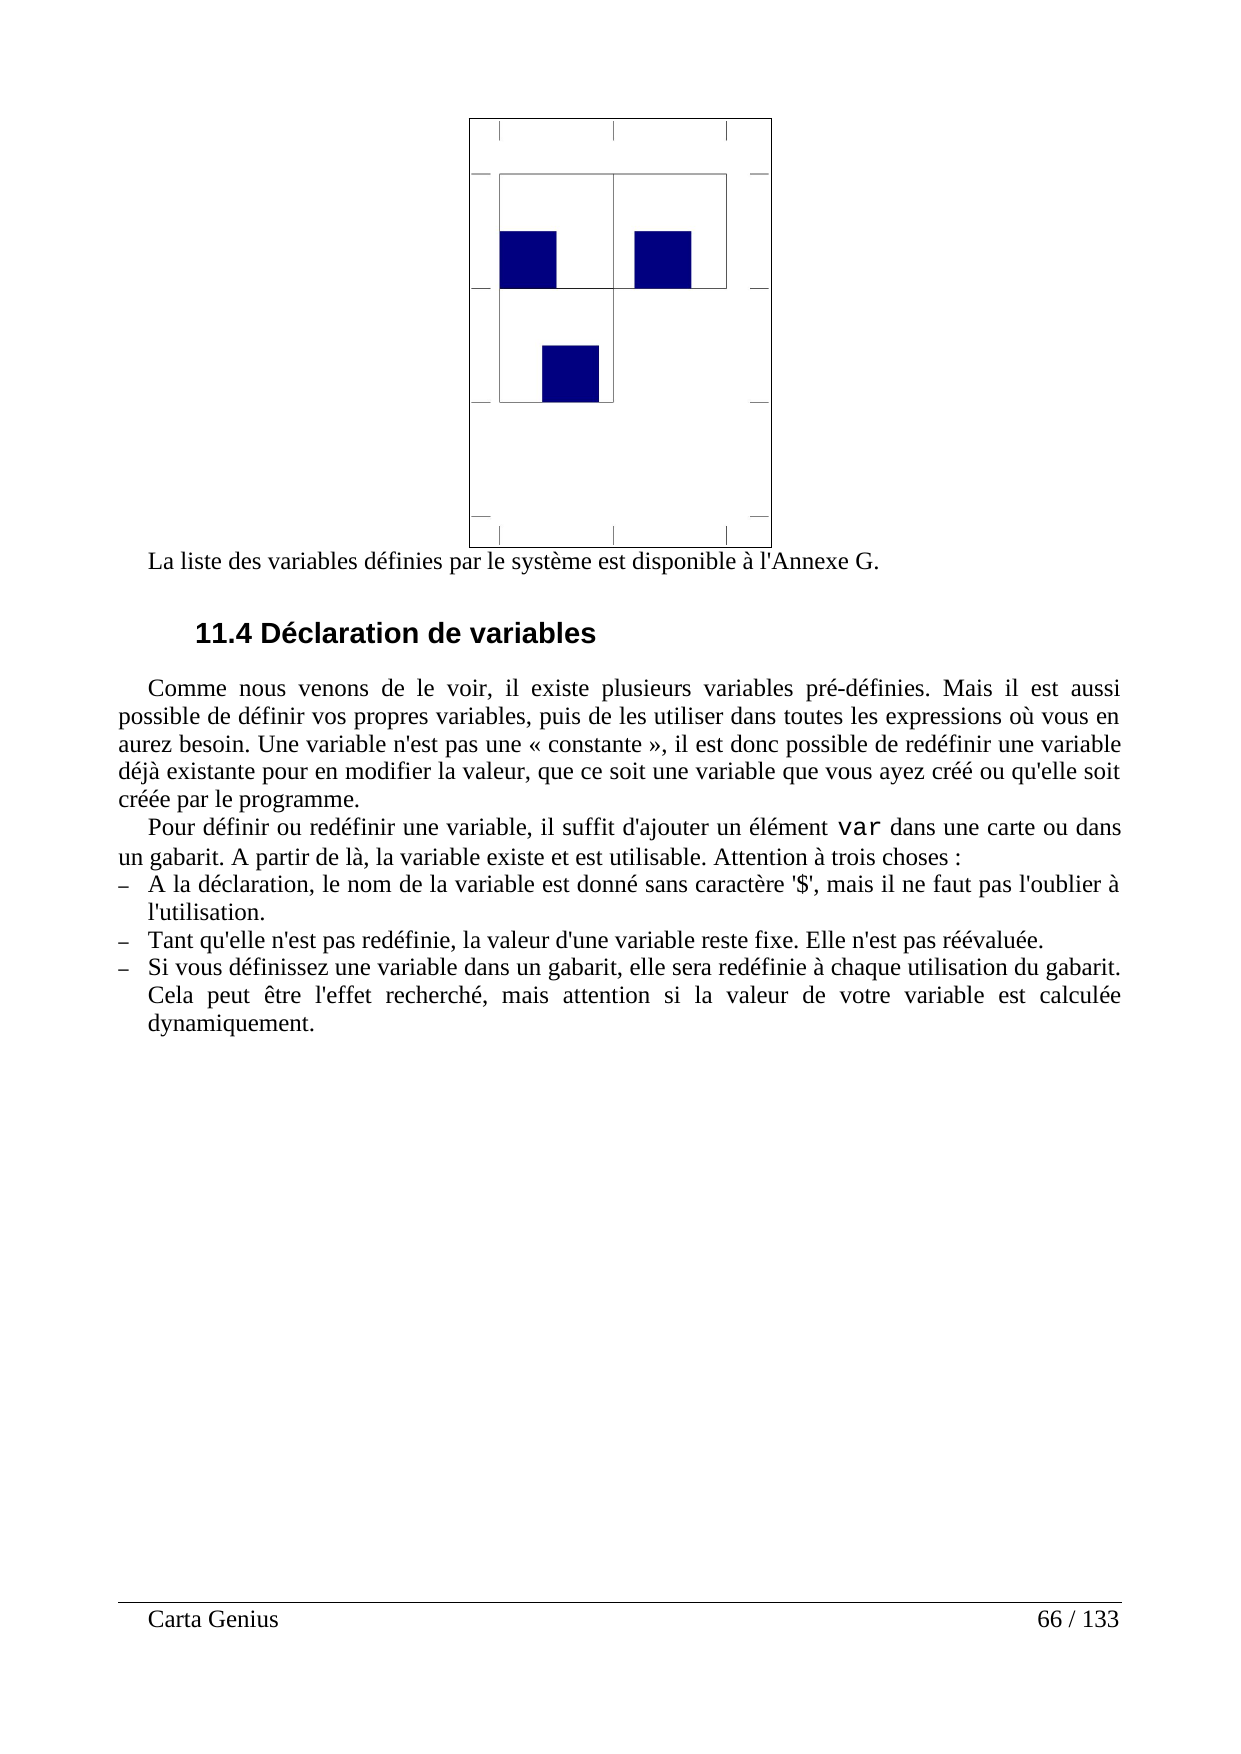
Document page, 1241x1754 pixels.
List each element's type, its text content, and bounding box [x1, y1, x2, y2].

text Pour définir ou redéfinir une variable, il suffit d'ajouter un élément var dans une carte ou dans un gabarit. A partir de là, la variable existe et est utilisable. Attention à trois choses : [118, 813, 1122, 870]
list A la déclaration, le nom de la variable est donné sans caractère '$', mais il ne faut pas l'oublier à l'utilisation. [118, 870, 1122, 926]
list Tant qu'elle n'est pas redéfinie, la valeur d'une variable reste fixe. Elle n'est pas réévaluée. [118, 926, 1122, 953]
picture [471, 121, 769, 545]
text Comme nous venons de le voir, il existe plusieurs variables pré-définies. Mais il est aussi possible de définir vos propres variables, puis de les utiliser dans toutes les expressions où vous en aurez besoin. Une variable n'est pas une « constante », il est donc possible de redéfinir une variable déjà existante pour en modifier la valeur, que ce soit une variable que vous ayez créé ou qu'elle soit créée par le programme. [118, 674, 1122, 813]
list Si vous définissez une variable dans un gabarit, elle sera redéfinie à chaque utilisation du gabarit. Cela peut être l'effet recherché, mais attention si la valeur de votre variable est calculée dynamiquement. [118, 953, 1122, 1037]
subtitle Déclaration de variables [195, 617, 1122, 650]
text La liste des variables définies par le système est disponible à l'Annexe G. [118, 545, 1122, 575]
